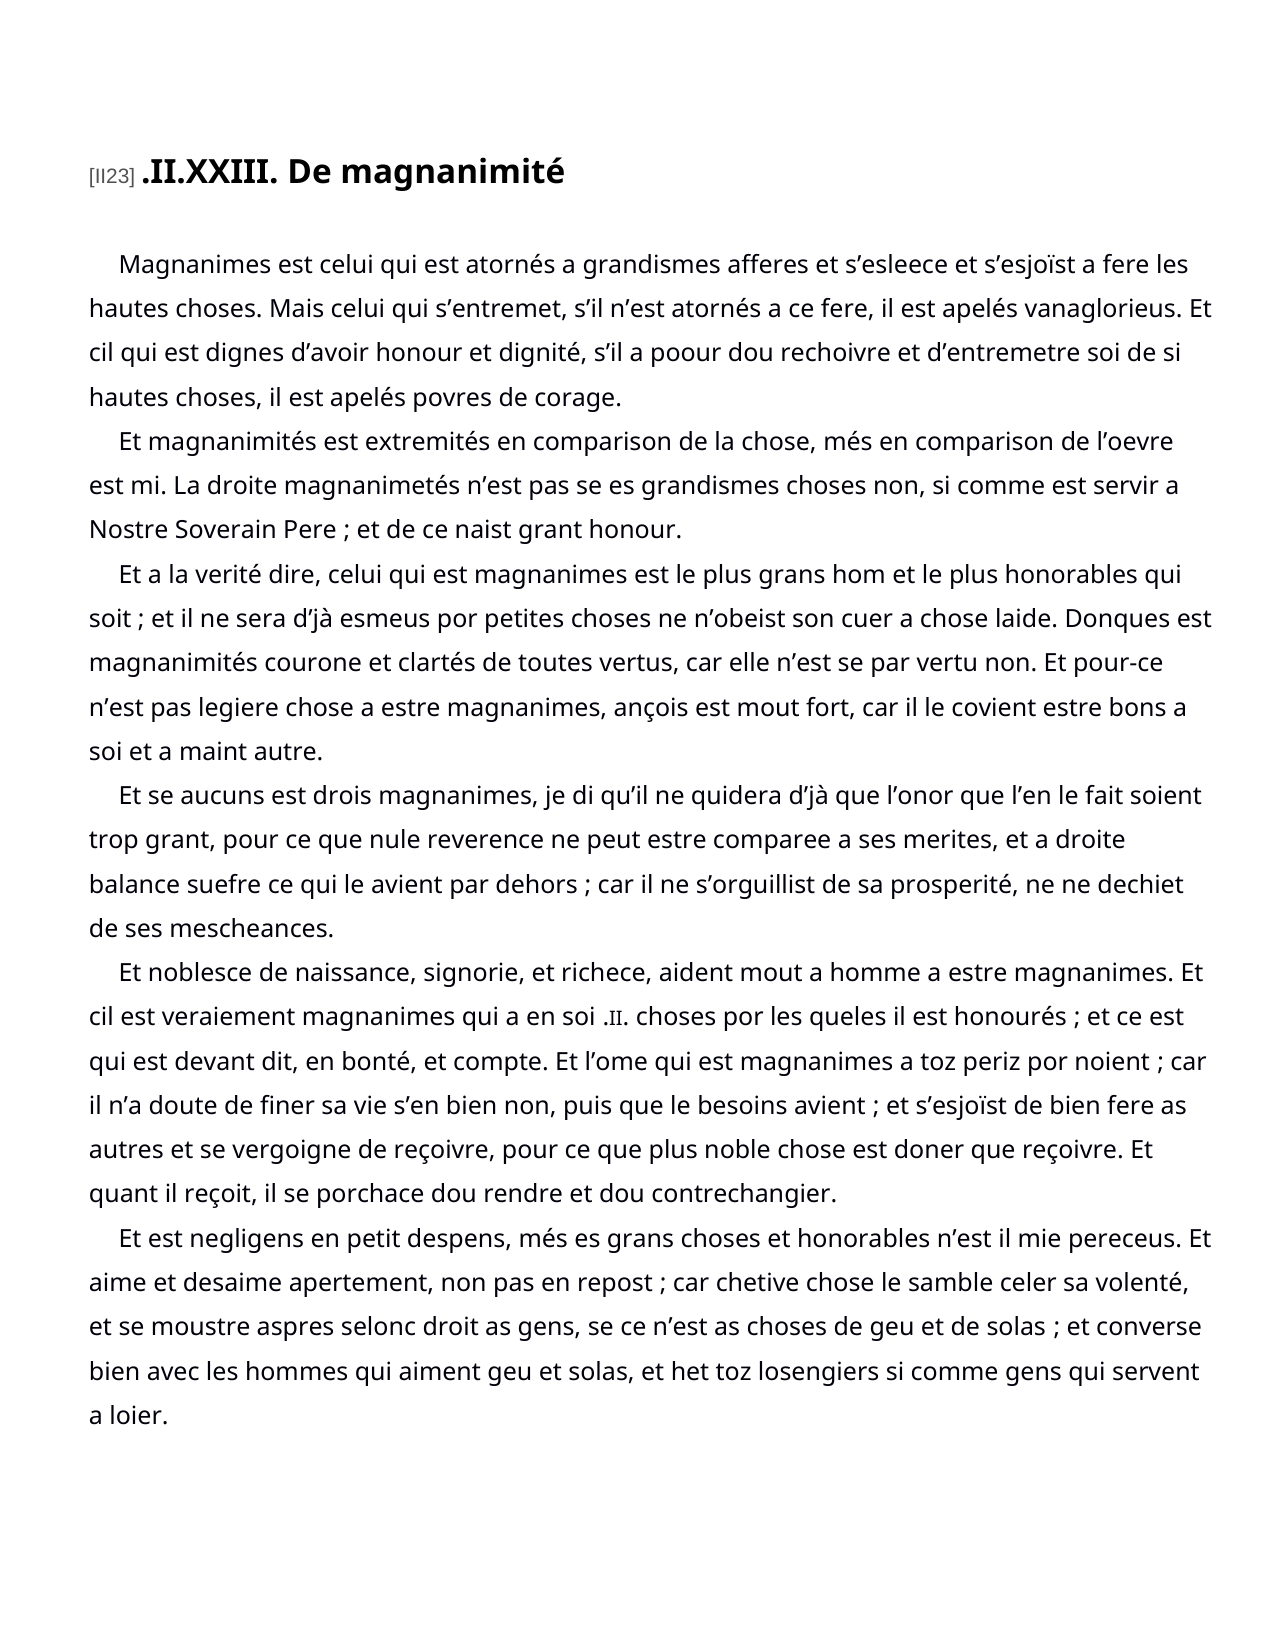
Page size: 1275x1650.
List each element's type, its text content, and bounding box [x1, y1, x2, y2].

text Magnanimes est celui qui est atornés a grandismes afferes et s’esleece et s’esjoïst a fere les hautes choses. Mais celui qui s’entremet, s’il n’est atornés a ce fere, il est apelés vanaglorieus. Et cil qui est dignes d’avoir honour et dignité, s’il a poour dou rechoivre et d’entremetre soi de si hautes choses, il est apelés povres de corage. [89, 246, 1216, 413]
text Et noblesce de naissance, signorie, et richece, aident mout a homme a estre magnanimes. Et cil est veraiement magnanimes qui a en soi .ii. choses por les queles il est honourés ; et ce est qui est devant dit, en bonté, et compte. Et l’ome qui est magnanimes a toz periz por noient ; car il n’a doute de finer sa vie s’en bien non, puis que le besoins avient ; et s’esjoïst de bien fere as autres et se vergoigne de reçoivre, pour ce que plus noble chose est doner que reçoivre. Et quant il reçoit, il se porchace dou rendre et dou contrechangier. [89, 955, 1216, 1210]
text Et est negligens en petit despens, més es grans choses et honorables n’est il mie pereceus. Et aime et desaime apertement, non pas en repost ; car chetive chose le samble celer sa volenté, et se moustre aspres selonc droit as gens, se ce n’est as choses de geu et de solas ; et converse bien avec les hommes qui aiment geu et solas, et het toz losengiers si comme gens qui servent a loier. [89, 1220, 1216, 1432]
text Et se aucuns est drois magnanimes, je di qu’il ne quidera d’jà que l’onor que l’en le fait soient trop grant, pour ce que nule reverence ne peut estre comparee a ses merites, et a droite balance suefre ce qui le avient par dehors ; car il ne s’orguillist de sa prosperité, ne ne dechiet de ses mescheances. [89, 778, 1216, 944]
subtitle [II23] .II.XXIII. De magnanimité [89, 148, 1216, 193]
text Et magnanimités est extremités en comparison de la chose, més en comparison de l’oevre est mi. La droite magnanimetés n’est pas se es grandismes choses non, si comme est servir a Nostre Soverain Pere ; et de ce naist grant honour. [89, 423, 1216, 546]
text Et a la verité dire, celui qui est magnanimes est le plus grans hom et le plus honorables qui soit ; et il ne sera d’jà esmeus por petites choses ne n’obeist son cuer a chose laide. Donques est magnanimités courone et clartés de toutes vertus, car elle n’est se par vertu non. Et pour-ce n’est pas legiere chose a estre magnanimes, ançois est mout fort, car il le covient estre bons a soi et a maint autre. [89, 556, 1216, 767]
